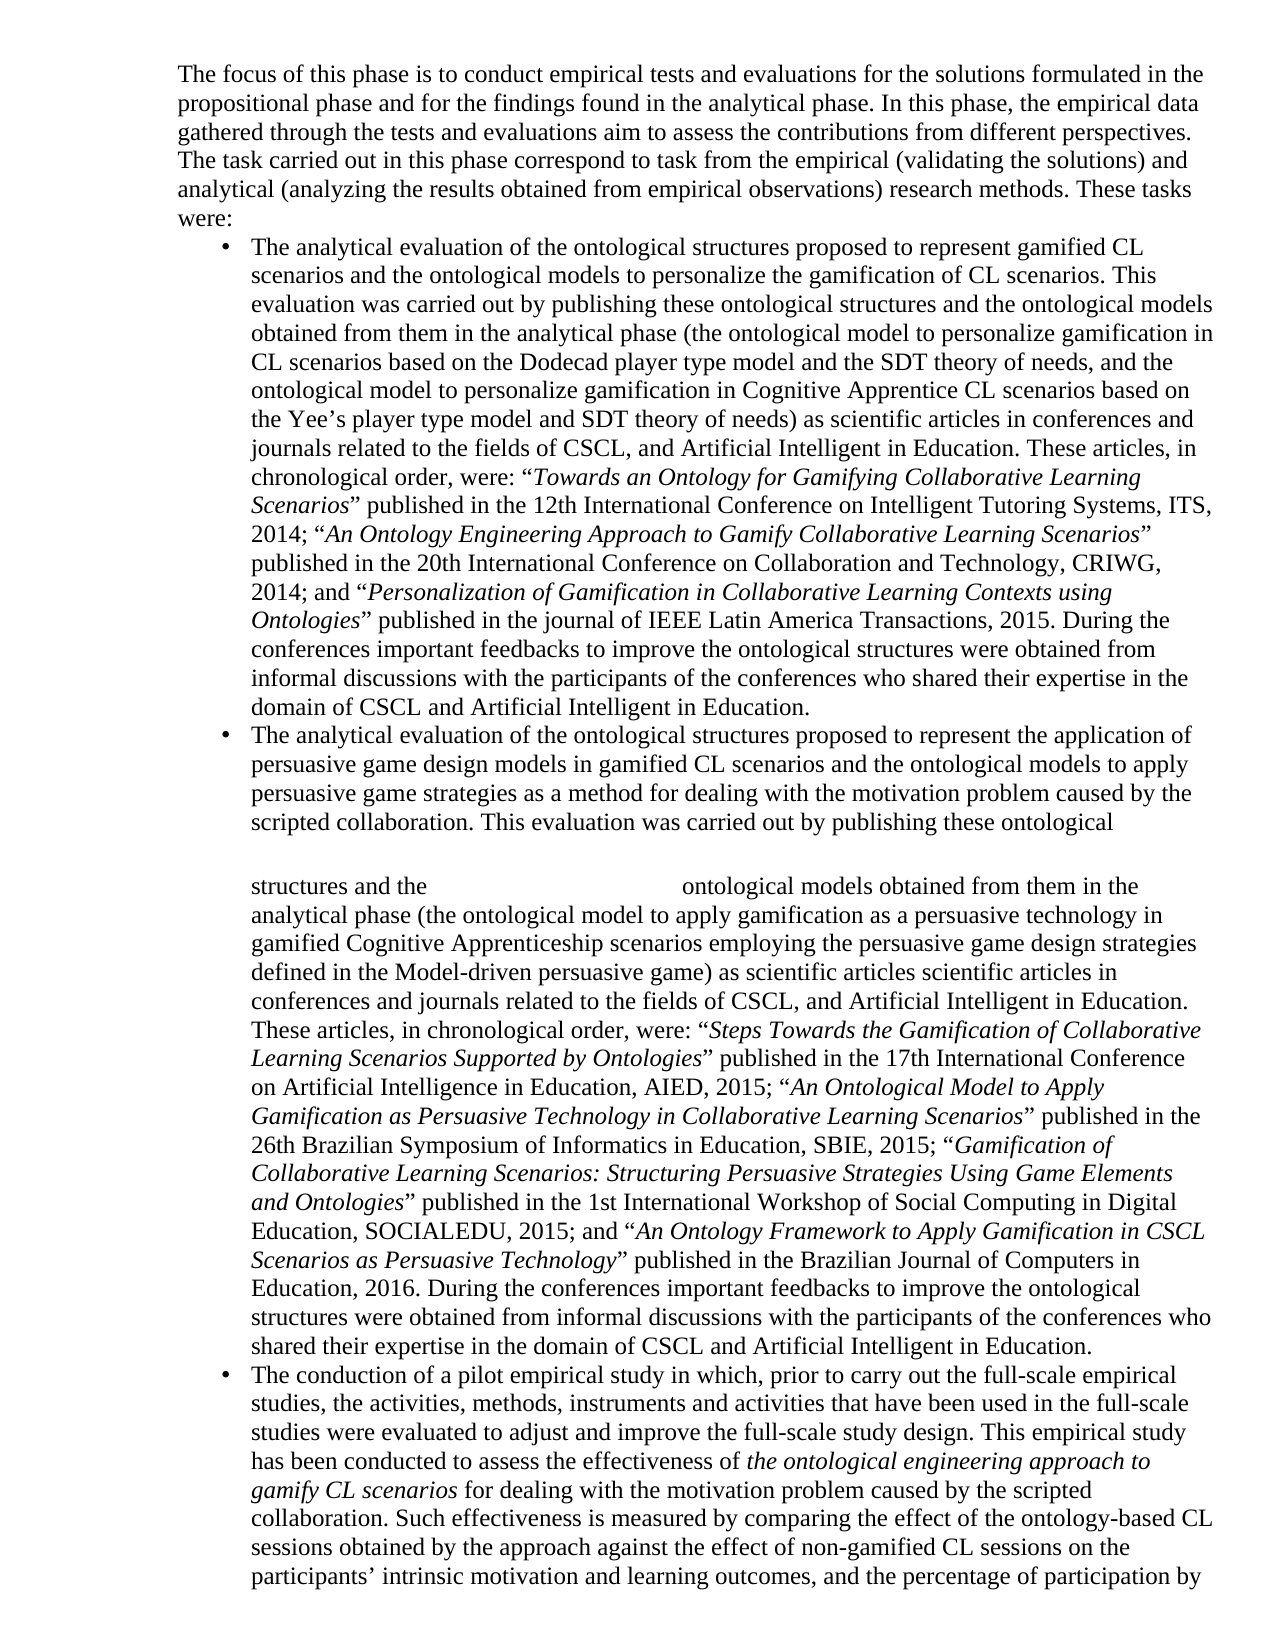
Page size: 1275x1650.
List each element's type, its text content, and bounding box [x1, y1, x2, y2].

list The analytical evaluation of the ontological structures proposed to represent the application of persuasive game design models in gamified CL scenarios and the ontological models to apply persuasive game strategies as a method for dealing with the motivation problem caused by the scripted collaboration. This evaluation was carried out by publishing these ontological structures and the ontological models obtained from them in the analytical phase (the ontological model to apply gamification as a persuasive technology in gamified Cognitive Apprenticeship scenarios employing the persuasive game design strategies defined in the Model-driven persuasive game) as scientific articles scientific articles in conferences and journals related to the fields of CSCL, and Artificial Intelligent in Education. These articles, in chronological order, were: “Steps Towards the Gamification of Collaborative Learning Scenarios Supported by Ontologies” published in the 17th International Conference on Artificial Intelligence in Education, AIED, 2015; “An Ontological Model to Apply Gamification as Persuasive Technology in Collaborative Learning Scenarios” published in the 26th Brazilian Symposium of Informatics in Education, SBIE, 2015; “Gamification of Collaborative Learning Scenarios: Structuring Persuasive Strategies Using Game Elements and Ontologies” published in the 1st International Workshop of Social Computing in Digital Education, SOCIALEDU, 2015; and “An Ontology Framework to Apply Gamification in CSCL Scenarios as Persuasive Technology” published in the Brazilian Journal of Computers in Education, 2016. During the conferences important feedbacks to improve the ontological structures were obtained from informal discussions with the participants of the conferences who shared their expertise in the domain of CSCL and Artificial Intelligent in Education. [221, 720, 1216, 1360]
list The analytical evaluation of the ontological structures proposed to represent gamified CL scenarios and the ontological models to personalize the gamification of CL scenarios. This evaluation was carried out by publishing these ontological structures and the ontological models obtained from them in the analytical phase (the ontological model to personalize gamification in CL scenarios based on the Dodecad player type model and the SDT theory of needs, and the ontological model to personalize gamification in Cognitive Apprentice CL scenarios based on the Yee’s player type model and SDT theory of needs) as scientific articles in conferences and journals related to the fields of CSCL, and Artificial Intelligent in Education. These articles, in chronological order, were: “Towards an Ontology for Gamifying Collaborative Learning Scenarios” published in the 12th International Conference on Intelligent Tutoring Systems, ITS, 2014; “An Ontology Engineering Approach to Gamify Collaborative Learning Scenarios” published in the 20th International Conference on Collaboration and Technology, CRIWG, 2014; and “Personalization of Gamification in Collaborative Learning Contexts using Ontologies” published in the journal of IEEE Latin America Transactions, 2015. During the conferences important feedbacks to improve the ontological structures were obtained from informal discussions with the participants of the conferences who shared their expertise in the domain of CSCL and Artificial Intelligent in Education. [221, 232, 1216, 720]
list The focus of this phase is to conduct empirical tests and evaluations for the solutions formulated in the propositional phase and for the findings found in the analytical phase. In this phase, the empirical data gathered through the tests and evaluations aim to assess the contributions from different perspectives. The task carried out in this phase correspond to task from the empirical (validating the solutions) and analytical (analyzing the results obtained from empirical observations) research methods. These tasks were: [177, 59, 1216, 232]
list The conduction of a pilot empirical study in which, prior to carry out the full-scale empirical studies, the activities, methods, instruments and activities that have been used in the full-scale studies were evaluated to adjust and improve the full-scale study design. This empirical study has been conducted to assess the effectiveness of the ontological engineering approach to gamify CL scenarios for dealing with the motivation problem caused by the scripted collaboration. Such effectiveness is measured by comparing the effect of the ontology-based CL sessions obtained by the approach against the effect of non-gamified CL sessions on the participants’ intrinsic motivation and learning outcomes, and the percentage of participation by [221, 1360, 1216, 1590]
